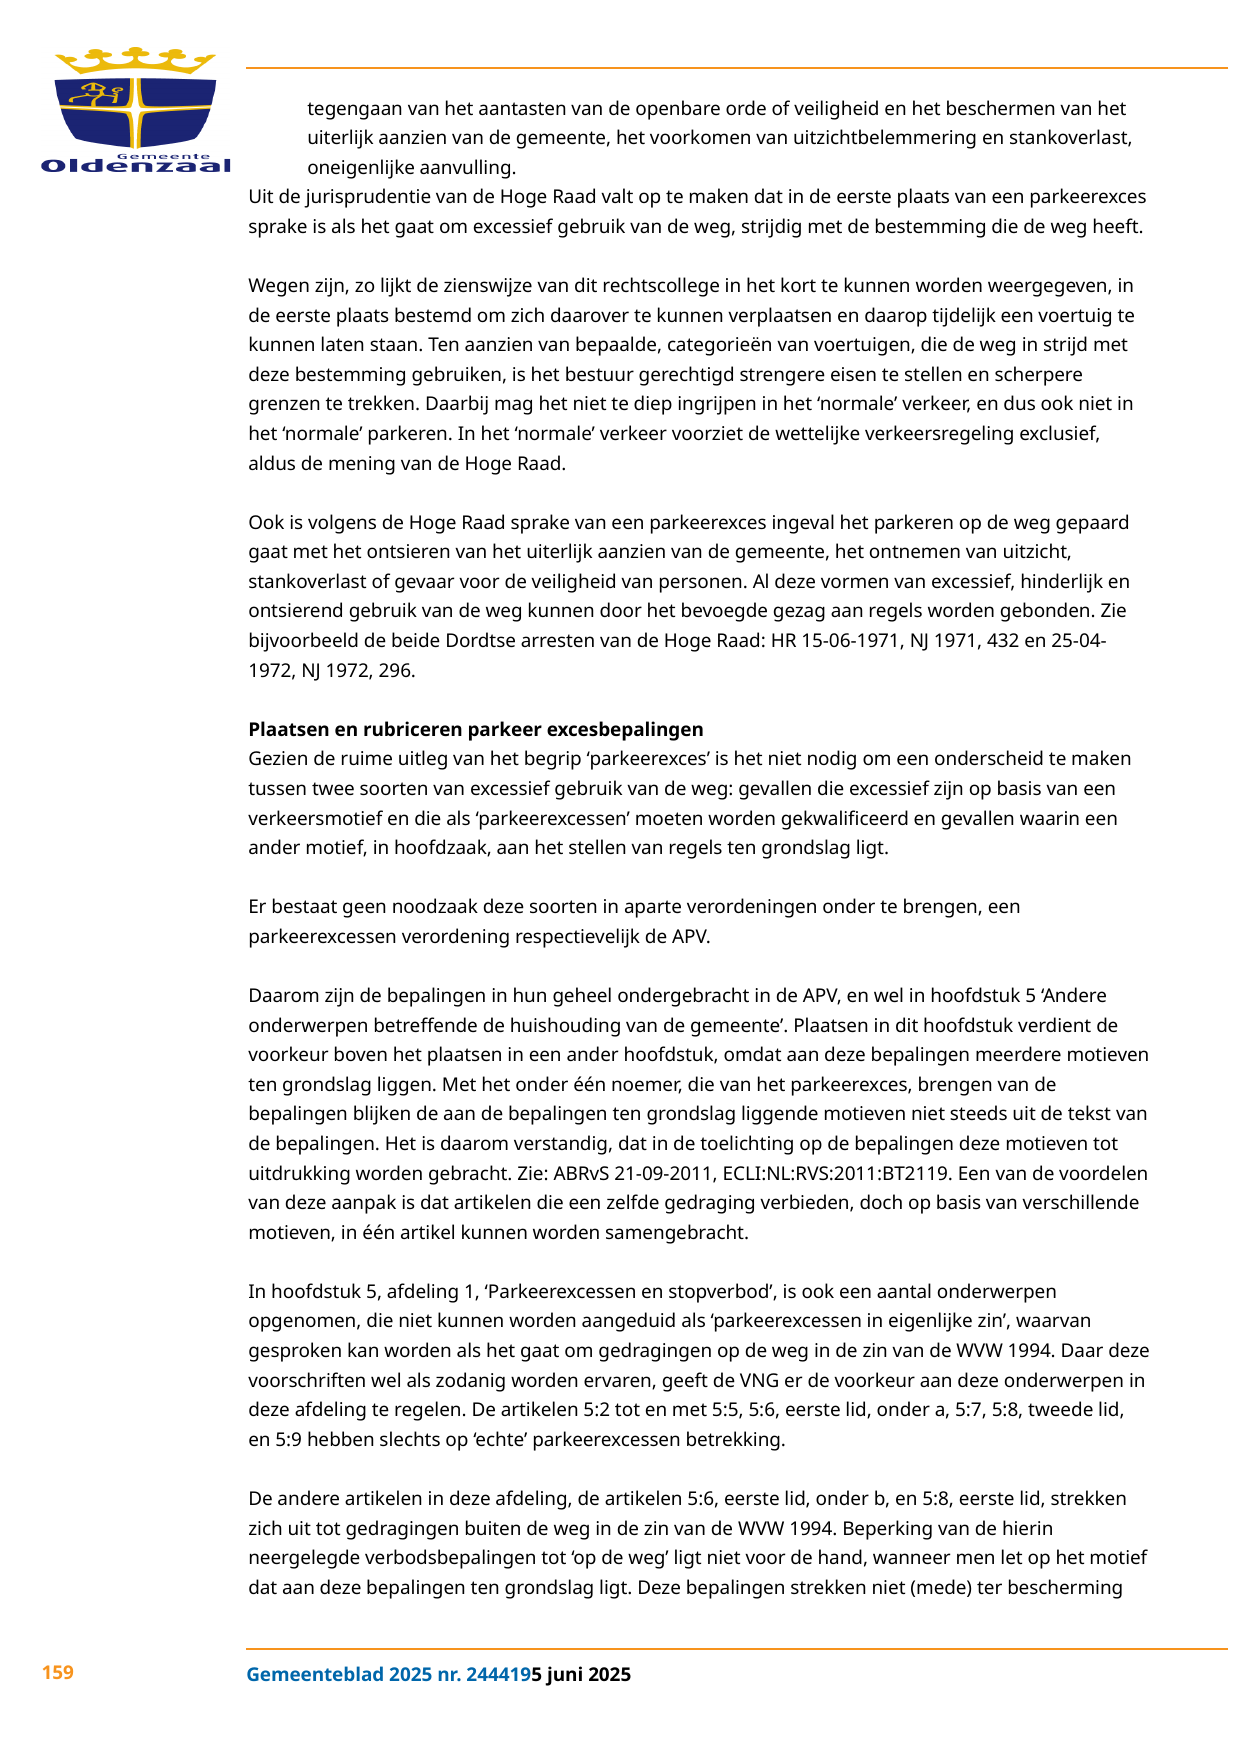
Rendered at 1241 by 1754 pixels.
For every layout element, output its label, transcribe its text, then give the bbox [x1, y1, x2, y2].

text Uit de jurisprudentie van de Hoge Raad valt op te maken dat in de eerste plaats van een parkeerexces sprake is als het gaat om excessief gebruik van de weg, strijdig met de bestemming die de weg heeft. [248, 183, 1152, 239]
picture [41, 47, 231, 172]
text Plaatsen en rubriceren parkeer excesbepalingen [248, 716, 1152, 742]
text Er bestaat geen noodzaak deze soorten in aparte verordeningen onder te brengen, een parkeerexcessen verordening respectievelijk de APV. [248, 893, 1152, 949]
text Gezien de ruime uitleg van het begrip ‘parkeerexces’ is het niet nodig om een onderscheid te maken tussen twee soorten van excessief gebruik van de weg: gevallen die excessief zijn op basis van een verkeersmotief en die als ‘parkeerexcessen’ moeten worden gekwalificeerd en gevallen waarin een ander motief, in hoofdzaak, aan het stellen van regels ten grondslag ligt. [248, 746, 1152, 860]
text Daarom zijn de bepalingen in hun geheel ondergebracht in de APV, en wel in hoofdstuk 5 ‘Andere onderwerpen betreffende de huishouding van de gemeente’. Plaatsen in dit hoofdstuk verdient de voorkeur boven het plaatsen in een ander hoofdstuk, omdat aan deze bepalingen meerdere motieven ten grondslag liggen. Met het onder één noemer, die van het parkeerexces, brengen van de bepalingen blijken de aan de bepalingen ten grondslag liggende motieven niet steeds uit de tekst van de bepalingen. Het is daarom verstandig, dat in de toelichting op de bepalingen deze motieven tot uitdrukking worden gebracht. Zie: ABRvS 21-09-2011, ECLI:NL:RVS:2011:BT2119. Een van de voordelen van deze aanpak is dat artikelen die een zelfde gedraging verbieden, doch op basis van verschillende motieven, in één artikel kunnen worden samengebracht. [248, 982, 1152, 1245]
text In hoofdstuk 5, afdeling 1, ‘Parkeerexcessen en stopverbod’, is ook een aantal onderwerpen opgenomen, die niet kunnen worden aangeduid als ‘parkeerexcessen in eigenlijke zin’, waarvan gesproken kan worden als het gaat om gedragingen op de weg in de zin van de WVW 1994. Daar deze voorschriften wel als zodanig worden ervaren, geeft de VNG er de voorkeur aan deze onderwerpen in deze afdeling te regelen. De artikelen 5:2 tot en met 5:5, 5:6, eerste lid, onder a, 5:7, 5:8, tweede lid, en 5:9 hebben slechts op ‘echte’ parkeerexcessen betrekking. [248, 1278, 1152, 1452]
text Ook is volgens de Hoge Raad sprake van een parkeerexces ingeval het parkeren op de weg gepaard gaat met het ontsieren van het uiterlijk aanzien van de gemeente, het ontnemen van uitzicht, stankoverlast of gevaar voor de veiligheid van personen. Al deze vormen van excessief, hinderlijk en ontsierend gebruik van de weg kunnen door het bevoegde gezag aan regels worden gebonden. Zie bijvoorbeeld de beide Dordtse arresten van de Hoge Raad: HR 15-06-1971, NJ 1971, 432 en 25-04-1972, NJ 1972, 296. [248, 509, 1152, 683]
text Wegen zijn, zo lijkt de zienswijze van dit rechtscollege in het kort te kunnen worden weergegeven, in de eerste plaats bestemd om zich daarover te kunnen verplaatsen en daarop tijdelijk een voertuig te kunnen laten staan. Ten aanzien van bepaalde, categorieën van voertuigen, die de weg in strijd met deze bestemming gebruiken, is het bestuur gerechtigd strengere eisen te stellen en scherpere grenzen te trekken. Daarbij mag het niet te diep ingrijpen in het ‘normale’ verkeer, en dus ook niet in het ‘normale’ parkeren. In het ‘normale’ verkeer voorziet de wettelijke verkeersregeling exclusief, aldus de mening van de Hoge Raad. [248, 272, 1152, 476]
text De andere artikelen in deze afdeling, de artikelen 5:6, eerste lid, onder b, en 5:8, eerste lid, strekken zich uit tot gedragingen buiten de weg in de zin van de WVW 1994. Beperking van de hierin neergelegde verbodsbepalingen tot ‘op de weg’ ligt niet voor de hand, wanneer men let op het motief dat aan deze bepalingen ten grondslag ligt. Deze bepalingen strekken niet (mede) ter bescherming [248, 1485, 1152, 1600]
list tegengaan van het aantasten van de openbare orde of veiligheid en het beschermen van het uiterlijk aanzien van de gemeente, het voorkomen van uitzichtbelemmering en stankoverlast, oneigenlijke aanvulling. [248, 95, 1152, 180]
